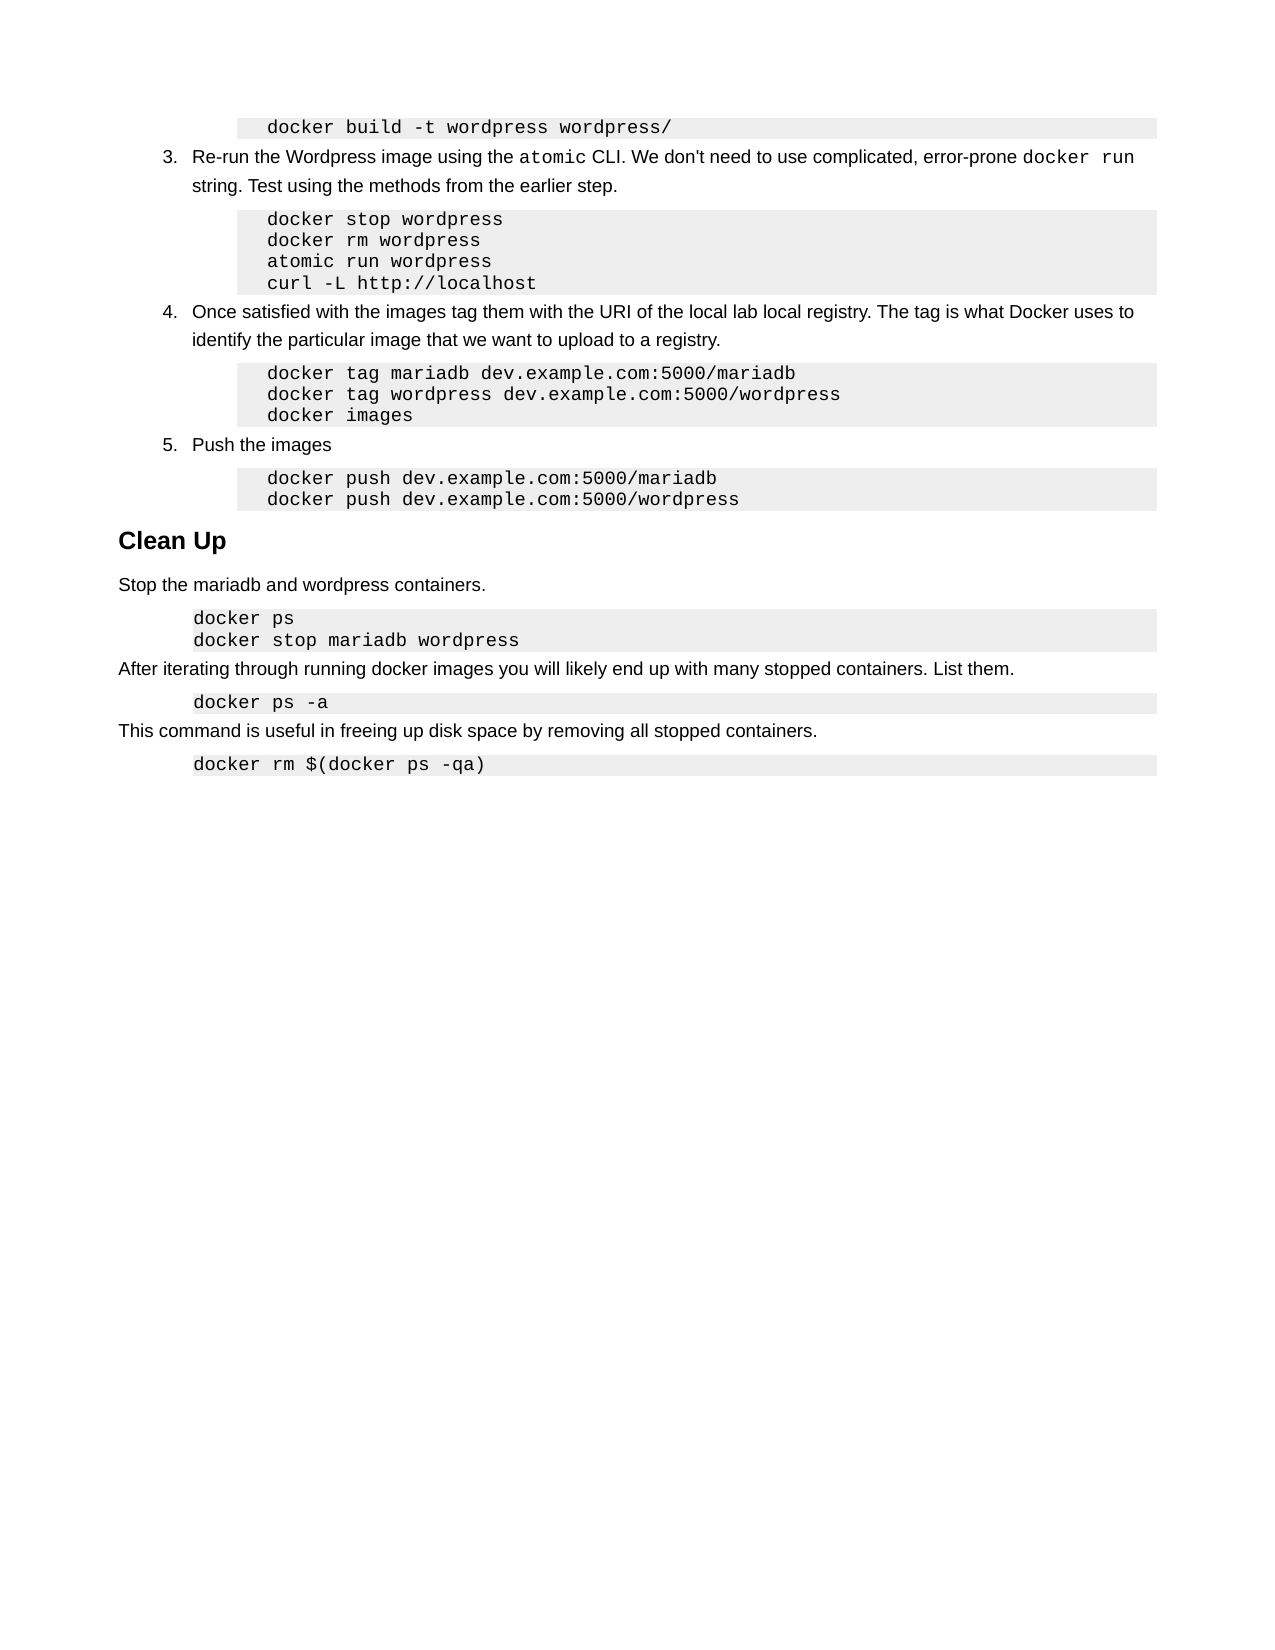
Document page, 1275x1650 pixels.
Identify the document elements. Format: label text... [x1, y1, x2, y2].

list docker stop wordpress [237, 210, 1157, 231]
list docker images [237, 406, 1157, 427]
list Push the images [162, 433, 1157, 455]
text docker ps [193, 609, 1157, 630]
list Re-run the Wordpress image using the atomic CLI. We don't need to use complicated, error-prone docker run string. Test using the methods from the earlier step. [162, 145, 1157, 196]
list docker push dev.example.com:5000/wordpress [237, 490, 1157, 511]
list Once satisfied with the images tag them with the URI of the local lab local registry. The tag is what Docker uses to identify the particular image that we want to upload to a registry. [162, 301, 1157, 350]
text This command is useful in freeing up disk space by removing all stopped containers. [118, 720, 1157, 742]
text After iterating through running docker images you will likely end up with many stopped containers. List them. [118, 658, 1157, 679]
text docker ps -a [193, 693, 1157, 714]
list docker tag wordpress dev.example.com:5000/wordpress [237, 385, 1157, 406]
list docker rm wordpress [237, 231, 1157, 252]
text docker stop mariadb wordpress [193, 630, 1157, 652]
list docker push dev.example.com:5000/mariadb [237, 468, 1157, 490]
list atomic run wordpress [237, 252, 1157, 273]
list docker build -t wordpress wordpress/ [237, 118, 1157, 139]
text Stop the mariadb and wordpress containers. [118, 574, 1157, 596]
list docker tag mariadb dev.example.com:5000/mariadb [237, 363, 1157, 385]
text docker rm $(docker ps -qa) [193, 755, 1157, 776]
list curl -L http://localhost [237, 273, 1157, 295]
text Clean Up [118, 526, 1157, 555]
